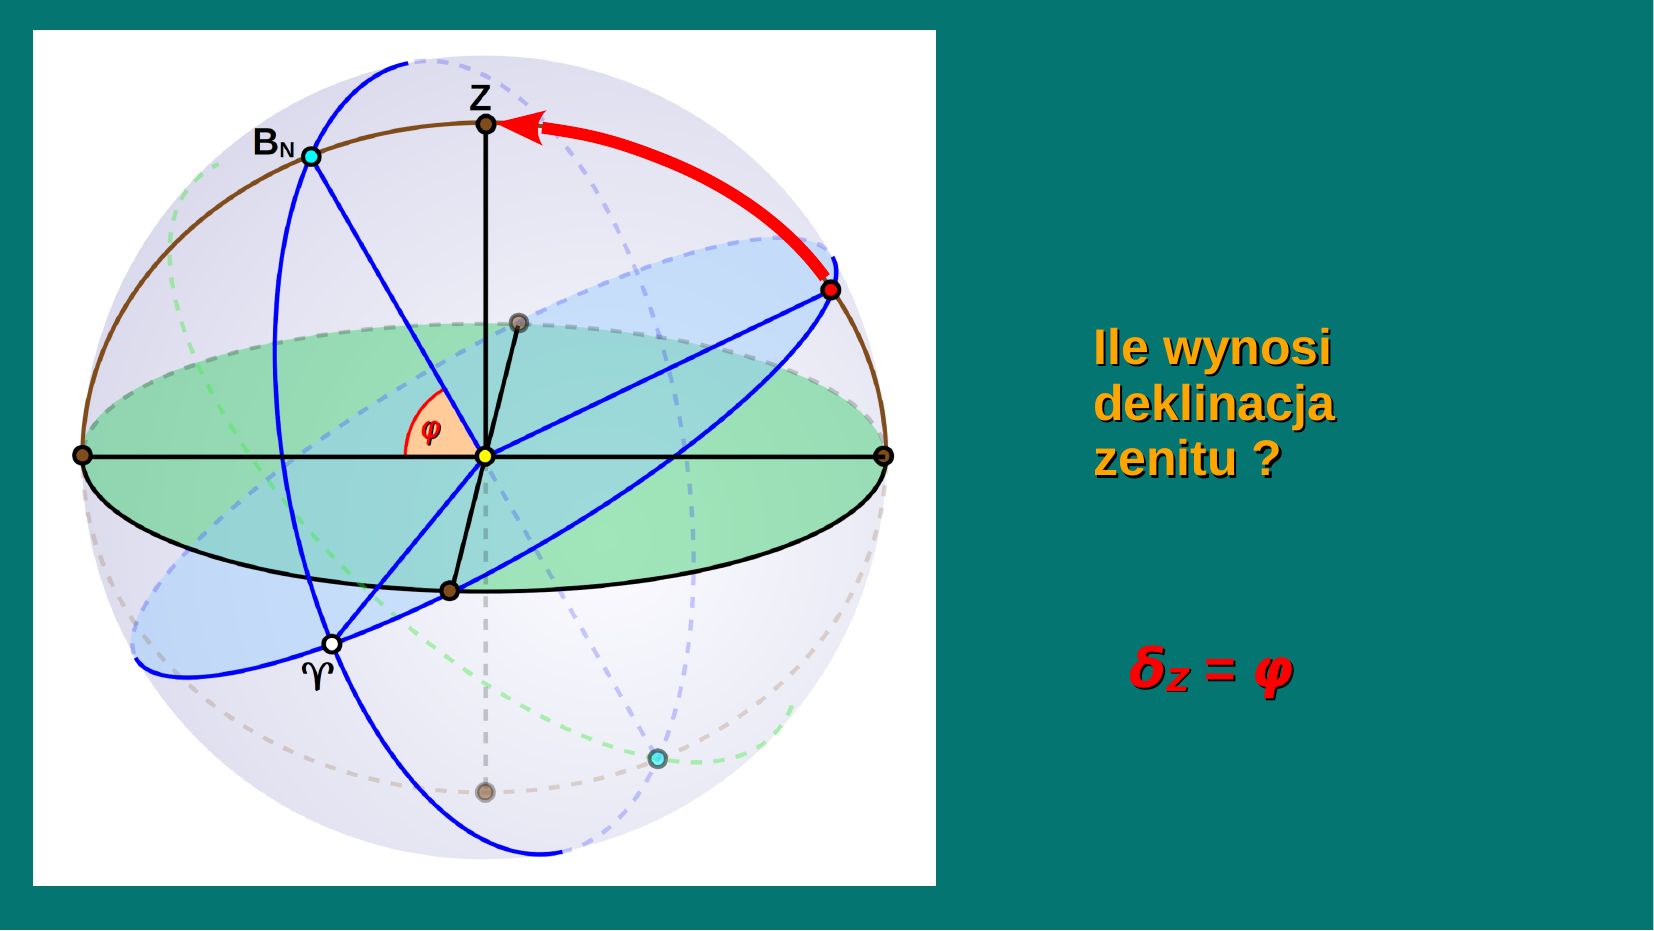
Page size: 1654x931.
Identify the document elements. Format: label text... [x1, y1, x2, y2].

text_box Ile wynosi deklinacja zenitu ? [1078, 311, 1482, 494]
picture [33, 30, 936, 886]
text_box δZ = φ [1114, 629, 1477, 708]
